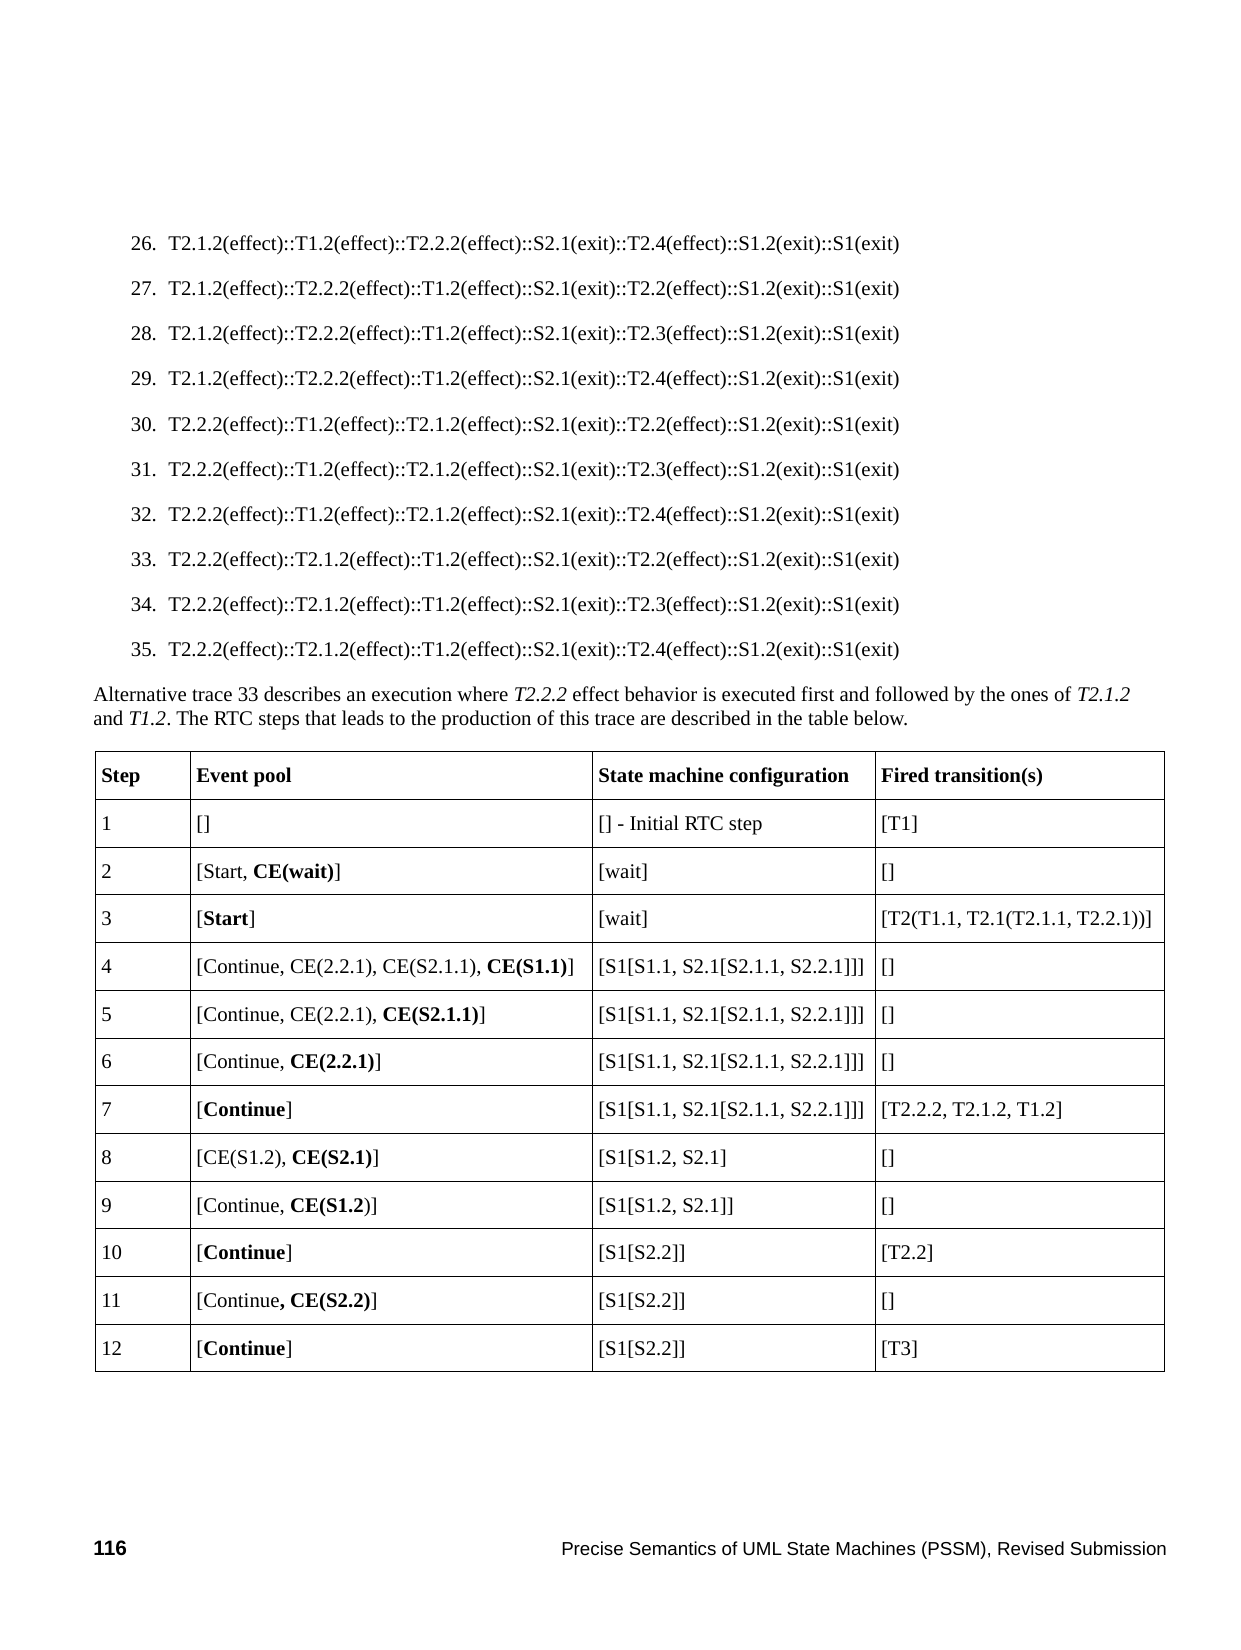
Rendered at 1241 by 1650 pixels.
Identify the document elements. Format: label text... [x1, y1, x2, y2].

table_cell [S1[S1.1, S2.1[S2.1.1, S2.2.1]]] [593, 991, 875, 1037]
table_header Step [96, 752, 190, 799]
table_cell [] [191, 800, 592, 847]
table_header State machine configuration [593, 752, 875, 799]
list T2.2.2(effect)::T1.2(effect)::T2.1.2(effect)::S2.1(exit)::T2.4(effect)::S1.2(exit)::S1(exit) [131, 502, 1164, 526]
table_cell [] [876, 1277, 1164, 1324]
table_cell [Continue, CE(S2.2)] [191, 1277, 592, 1324]
text Alternative trace 33 describes an execution where T2.2.2 effect behavior is executed first and followed by the ones of T2.1.2 and T1.2. The RTC steps that leads to the production of this trace are described in the table below. [93, 682, 1164, 730]
table_cell [S1[S1.1, S2.1[S2.1.1, S2.2.1]]] [593, 943, 875, 990]
table_cell [T2.2] [876, 1229, 1164, 1276]
list T2.1.2(effect)::T2.2.2(effect)::T1.2(effect)::S2.1(exit)::T2.2(effect)::S1.2(exit)::S1(exit) [131, 276, 1164, 300]
table_cell 9 [96, 1182, 190, 1228]
table_cell 8 [96, 1134, 190, 1181]
table_cell 4 [96, 943, 190, 990]
table_cell [S1[S1.1, S2.1[S2.1.1, S2.2.1]]] [593, 1039, 875, 1085]
table_cell [Continue, CE(2.2.1)] [191, 1039, 592, 1085]
table_cell [S1[S1.2, S2.1]] [593, 1182, 875, 1228]
list T2.2.2(effect)::T2.1.2(effect)::T1.2(effect)::S2.1(exit)::T2.4(effect)::S1.2(exit)::S1(exit) [131, 637, 1164, 661]
table_cell [Continue] [191, 1086, 592, 1133]
table_cell 2 [96, 848, 190, 894]
table_cell [Continue, CE(2.2.1), CE(S2.1.1)] [191, 991, 592, 1037]
table_cell [T2.2.2, T2.1.2, T1.2] [876, 1086, 1164, 1133]
table_cell [S1[S2.2]] [593, 1277, 875, 1324]
table_cell 6 [96, 1039, 190, 1085]
table_cell [Start] [191, 895, 592, 942]
table_header Event pool [191, 752, 592, 799]
table_cell [] [876, 848, 1164, 894]
table_cell [T1] [876, 800, 1164, 847]
table_cell 12 [96, 1325, 190, 1371]
list T2.1.2(effect)::T2.2.2(effect)::T1.2(effect)::S2.1(exit)::T2.4(effect)::S1.2(exit)::S1(exit) [131, 366, 1164, 390]
table_cell [S1[S1.2, S2.1] [593, 1134, 875, 1181]
list T2.2.2(effect)::T2.1.2(effect)::T1.2(effect)::S2.1(exit)::T2.2(effect)::S1.2(exit)::S1(exit) [131, 547, 1164, 571]
table_cell [Start, CE(wait)] [191, 848, 592, 894]
table_cell [Continue] [191, 1325, 592, 1371]
list T2.2.2(effect)::T2.1.2(effect)::T1.2(effect)::S2.1(exit)::T2.3(effect)::S1.2(exit)::S1(exit) [131, 592, 1164, 616]
table_header Fired transition(s) [876, 752, 1164, 799]
table_cell [] [876, 943, 1164, 990]
table_cell [] [876, 1134, 1164, 1181]
table_cell [S1[S2.2]] [593, 1229, 875, 1276]
table_cell [Continue] [191, 1229, 592, 1276]
table_cell 3 [96, 895, 190, 942]
table_cell [S1[S1.1, S2.1[S2.1.1, S2.2.1]]] [593, 1086, 875, 1133]
list T2.1.2(effect)::T2.2.2(effect)::T1.2(effect)::S2.1(exit)::T2.3(effect)::S1.2(exit)::S1(exit) [131, 321, 1164, 345]
table_cell [] [876, 1039, 1164, 1085]
table_cell 10 [96, 1229, 190, 1276]
table_cell [] [876, 1182, 1164, 1228]
list T2.1.2(effect)::T1.2(effect)::T2.2.2(effect)::S2.1(exit)::T2.4(effect)::S1.2(exit)::S1(exit) [131, 231, 1164, 255]
table_cell [wait] [593, 895, 875, 942]
table_cell [] - Initial RTC step [593, 800, 875, 847]
list T2.2.2(effect)::T1.2(effect)::T2.1.2(effect)::S2.1(exit)::T2.3(effect)::S1.2(exit)::S1(exit) [131, 457, 1164, 481]
table_cell [T3] [876, 1325, 1164, 1371]
list T2.2.2(effect)::T1.2(effect)::T2.1.2(effect)::S2.1(exit)::T2.2(effect)::S1.2(exit)::S1(exit) [131, 411, 1164, 436]
table_cell 11 [96, 1277, 190, 1324]
table_cell 7 [96, 1086, 190, 1133]
table_cell 5 [96, 991, 190, 1037]
table_cell [] [876, 991, 1164, 1037]
table_cell 1 [96, 800, 190, 847]
table_cell [Continue, CE(2.2.1), CE(S2.1.1), CE(S1.1)] [191, 943, 592, 990]
table_cell [T2(T1.1, T2.1(T2.1.1, T2.2.1))] [876, 895, 1164, 942]
table_cell [S1[S2.2]] [593, 1325, 875, 1371]
table_cell [CE(S1.2), CE(S2.1)] [191, 1134, 592, 1181]
table_cell [Continue, CE(S1.2)] [191, 1182, 592, 1228]
table_cell [wait] [593, 848, 875, 894]
